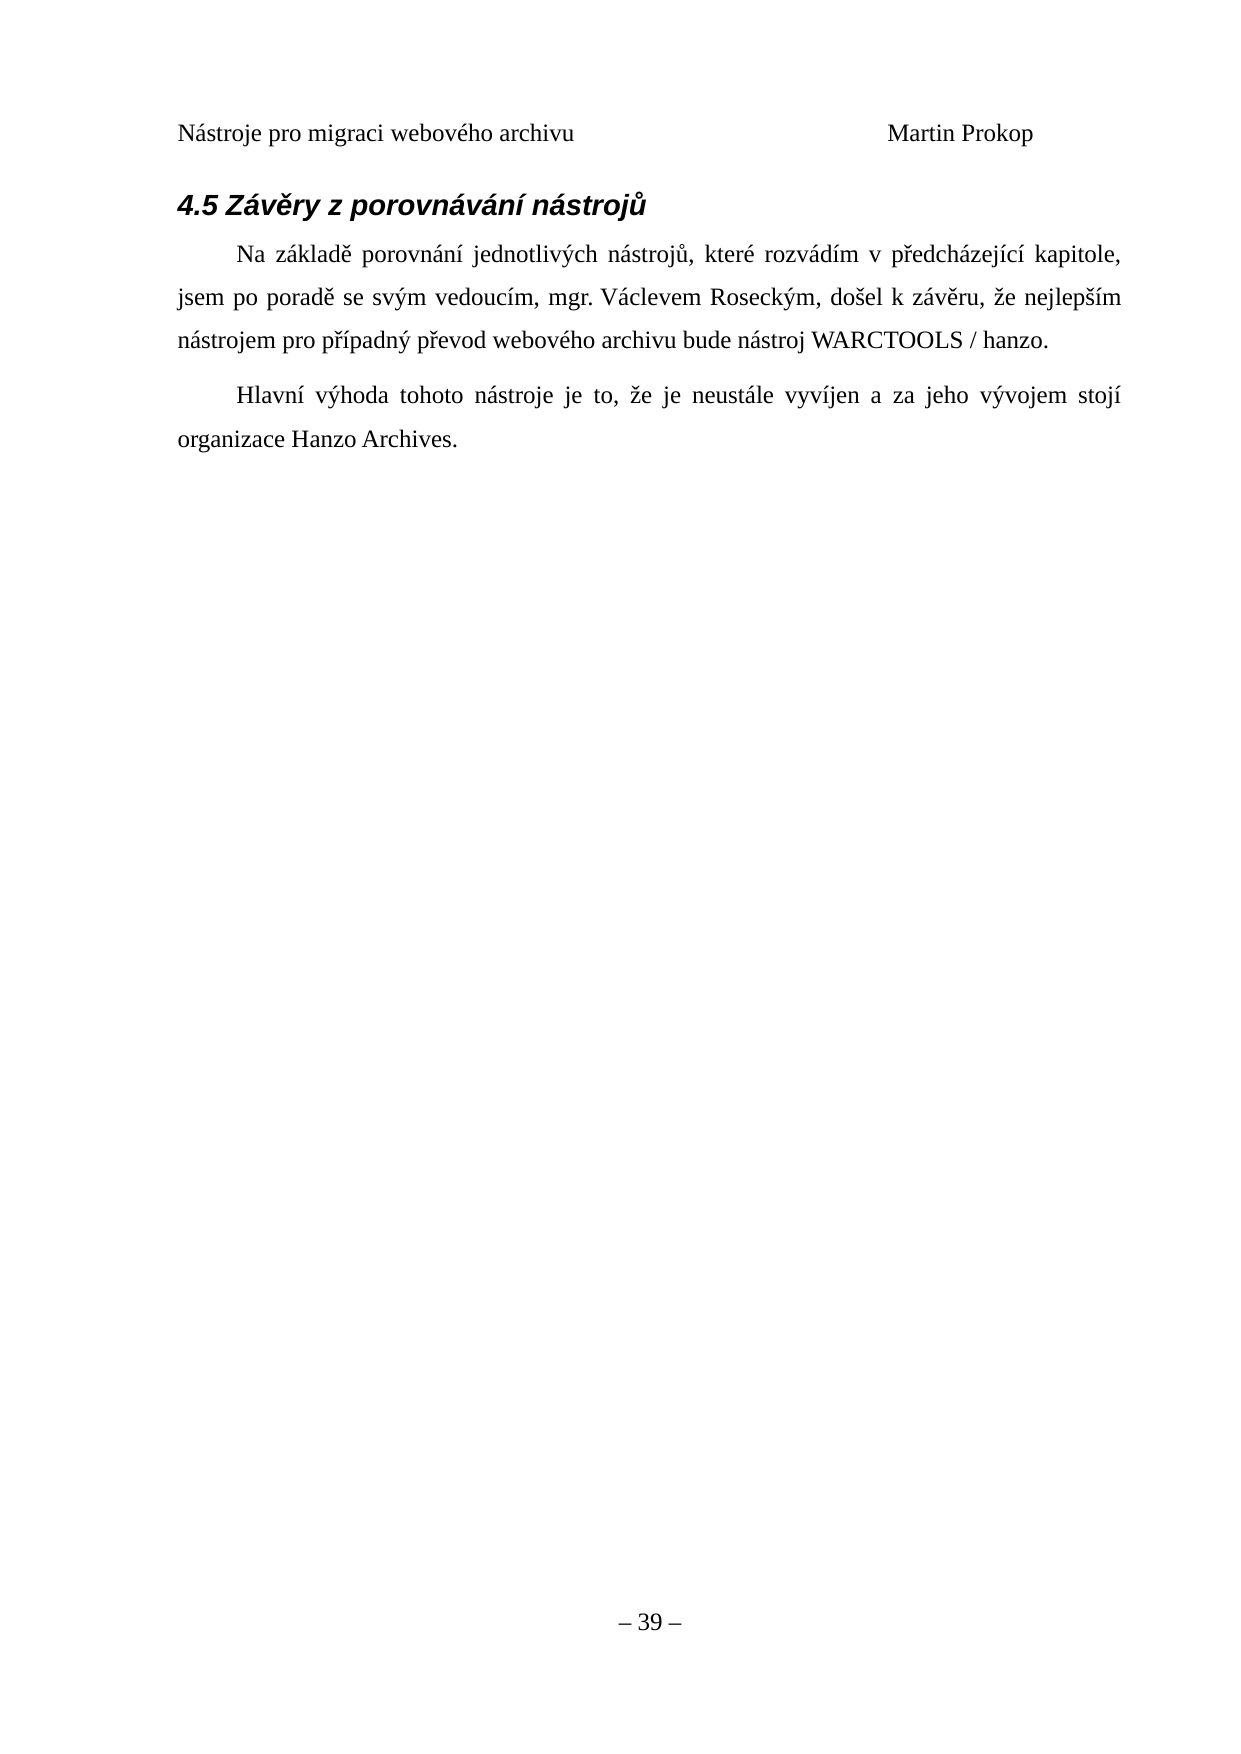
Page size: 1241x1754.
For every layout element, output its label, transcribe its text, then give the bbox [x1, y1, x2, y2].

text Hlavní výhoda tohoto nástroje je to, že je neustále vyvíjen a za jeho vývojem stojí organizace Hanzo Archives. [177, 381, 1122, 452]
text Na základě porovnání jednotlivých nástrojů, které rozvádím v předcházející kapitole, jsem po poradě se svým vedoucím, mgr. Václevem Roseckým, došel k závěru, že nejlepším nástrojem pro případný převod webového archivu bude nástroj WARCTOOLS / hanzo. [177, 239, 1122, 354]
subtitle 4.5 Závěry z porovnávání nástrojů [177, 188, 1122, 222]
